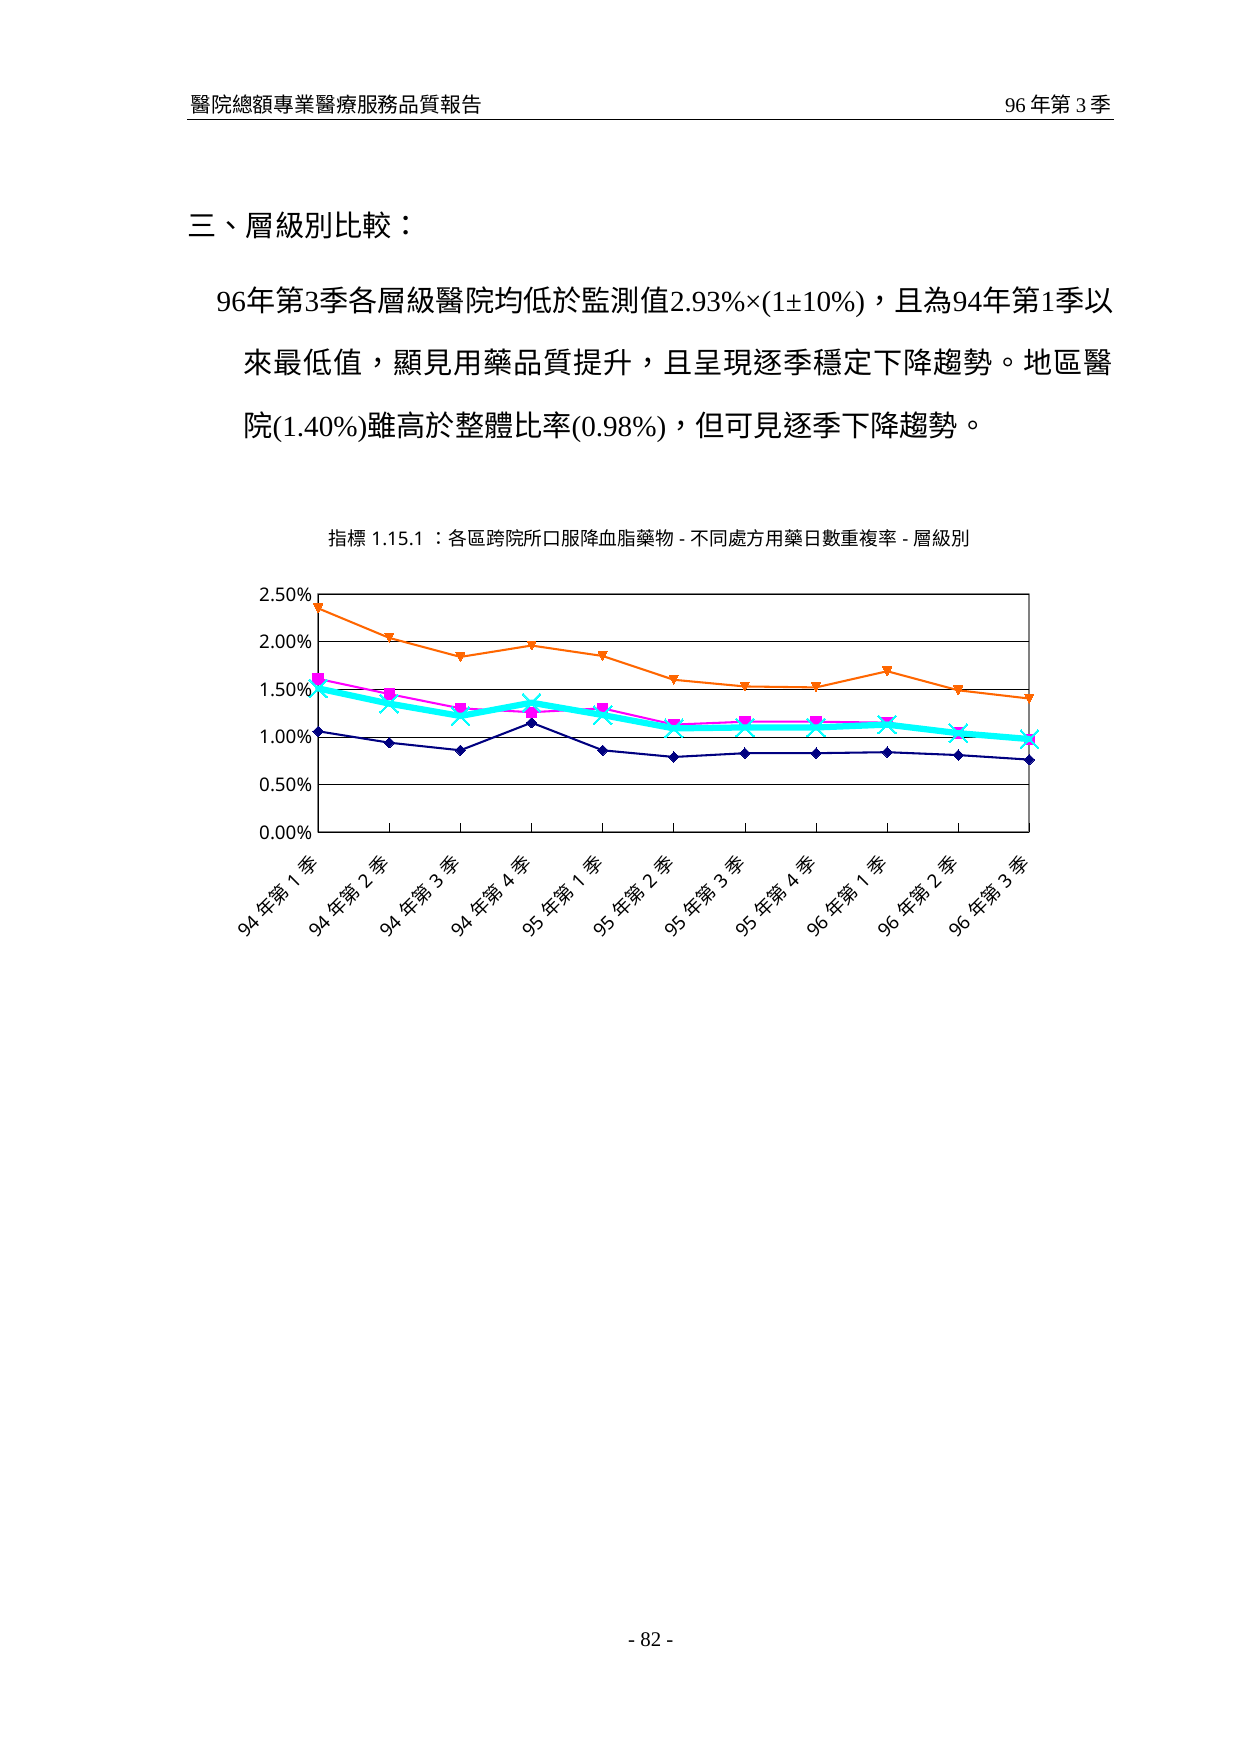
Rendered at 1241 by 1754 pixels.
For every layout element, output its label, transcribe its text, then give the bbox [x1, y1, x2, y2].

text 三、層級別比較： [187, 182, 1114, 244]
text 96年第3季各層級醫院均低於監測值2.93%×(1±10%)，且為94年第1季以來最低值，顯見用藥品質提升，且呈現逐季穩定下降趨勢。地區醫院(1.40%)雖高於整體比率(0.98%)，但可見逐季下降趨勢。 [187, 257, 1114, 444]
